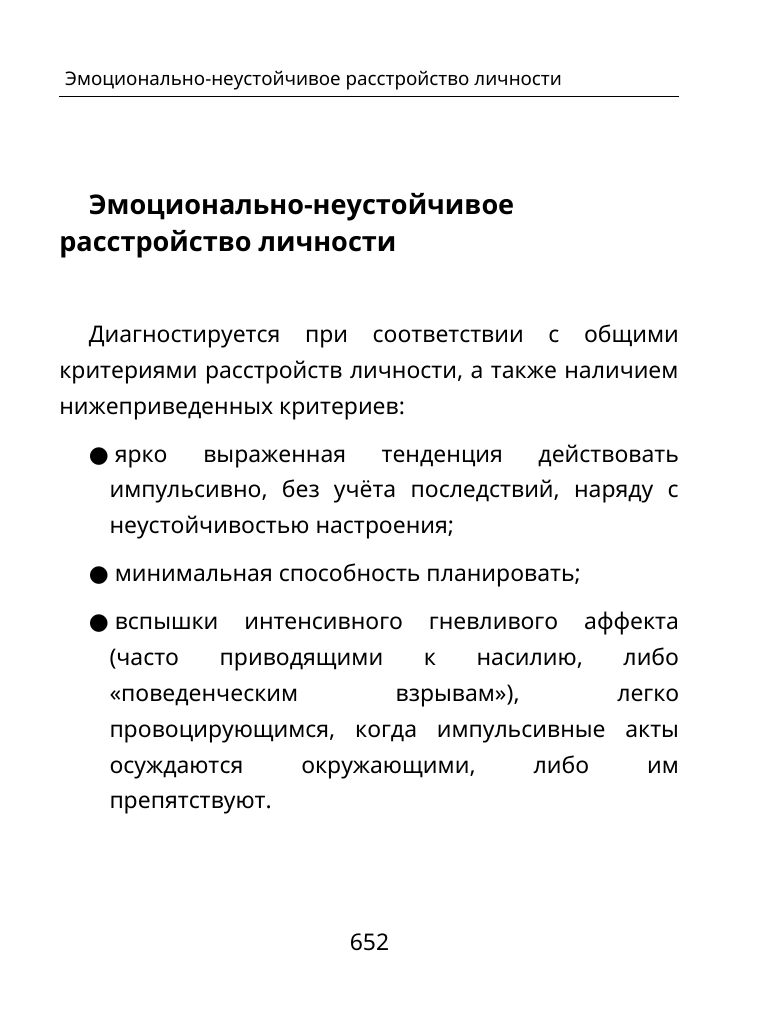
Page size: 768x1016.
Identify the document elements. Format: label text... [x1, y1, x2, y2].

list минимальная способность планировать; [88, 557, 679, 588]
text Диагностируется при соответствии с общими критериями расстройств личности, а также наличием нижеприведенных критериев: [59, 318, 679, 421]
list вспышки интенсивного гневливого аффекта (часто приводящими к насилию, либо «поведенческим взрывам»), легко провоцирующимся, когда импульсивные акты осуждаются окружающими, либо им препятствуют. [88, 605, 679, 816]
subtitle Эмоционально-неустойчивое расстройство личности [59, 185, 679, 259]
list ярко выраженная тенденция действовать импульсивно, без учёта последствий, наряду с неустойчивостью настроения; [88, 437, 679, 541]
